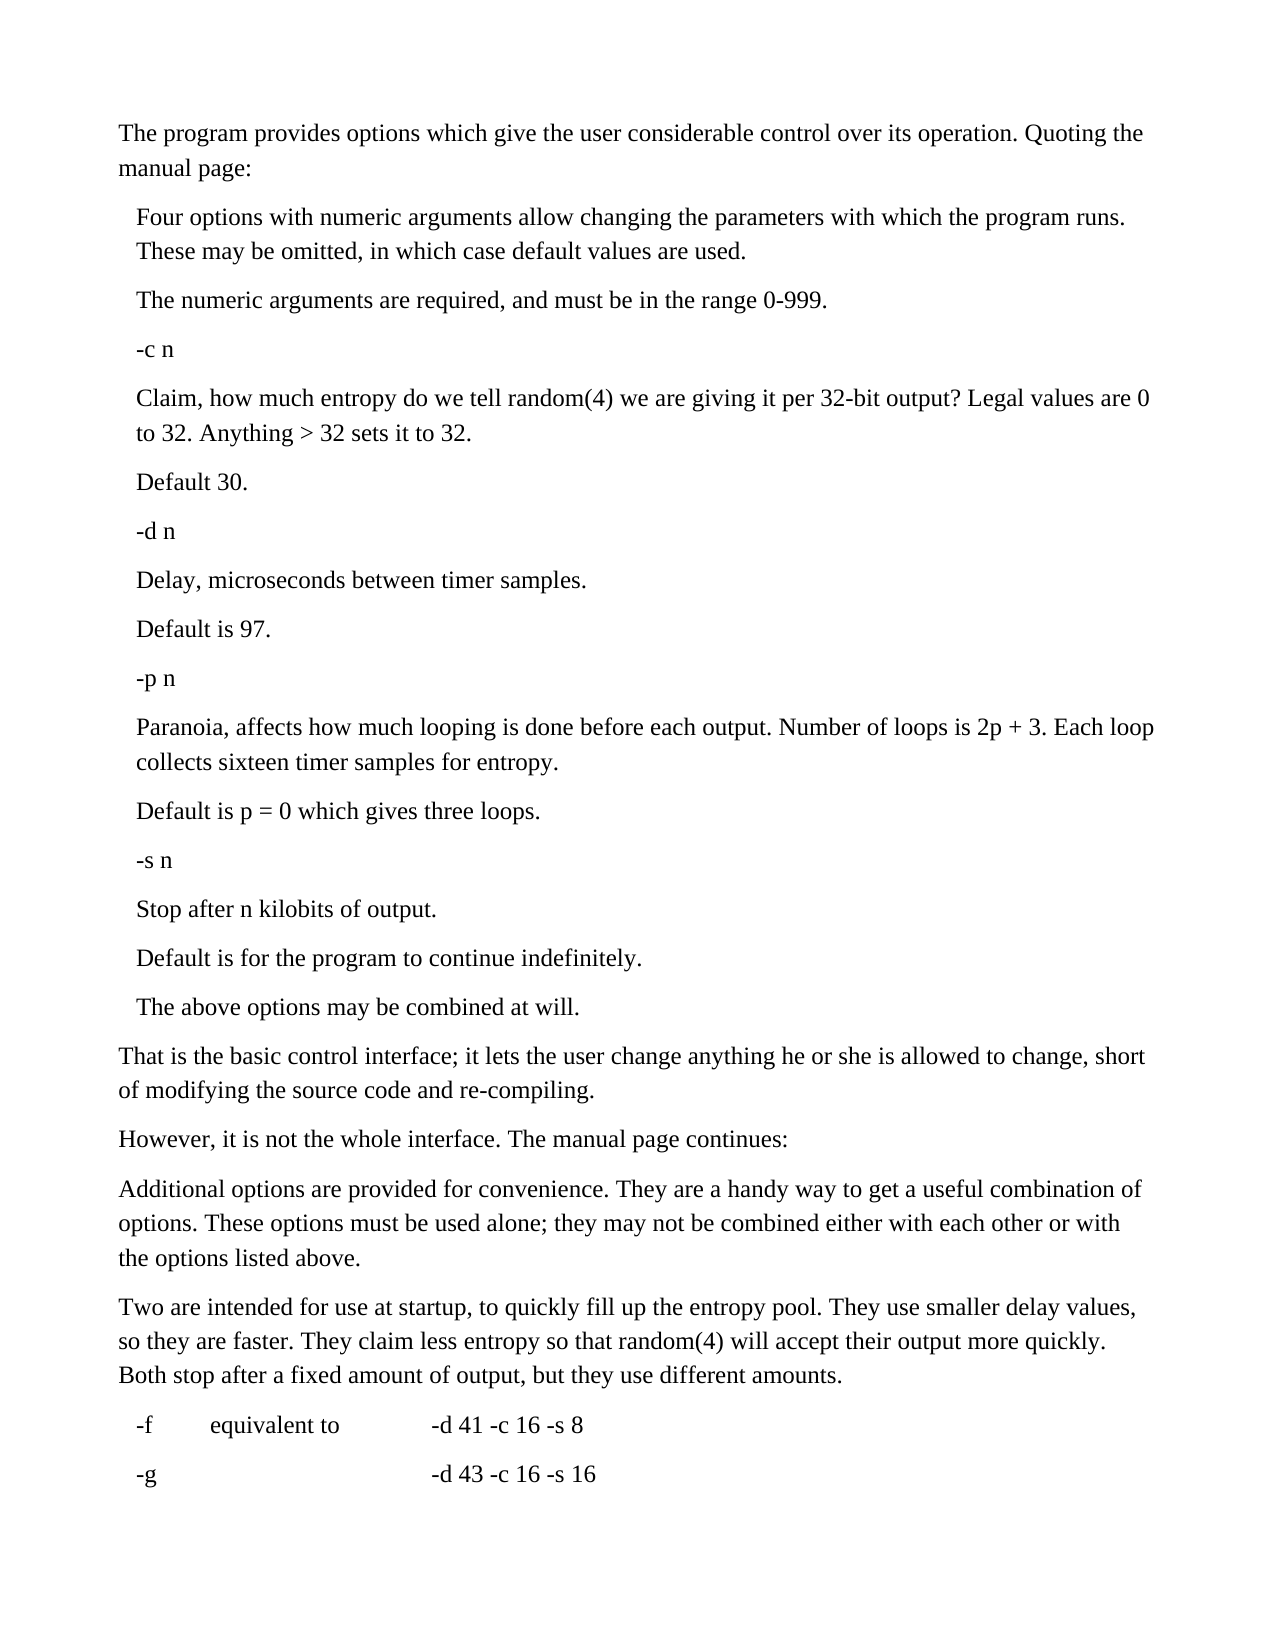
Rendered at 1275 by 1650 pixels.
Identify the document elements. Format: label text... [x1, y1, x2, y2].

text Default is 97. [136, 614, 1157, 643]
text Paranoia, affects how much looping is done before each output. Number of loops is 2p + 3. Each loop collects sixteen timer samples for entropy. [136, 712, 1157, 775]
text The program provides options which give the user considerable control over its operation. Quoting the manual page: [118, 118, 1157, 181]
text Stop after n kilobits of output. [136, 894, 1157, 923]
text The numeric arguments are required, and must be in the range 0-999. [136, 285, 1157, 314]
text Additional options are provided for convenience. They are a handy way to get a useful combination of options. These options must be used alone; they may not be combined either with each other or with the options listed above. [118, 1174, 1157, 1271]
text Two are intended for use at startup, to quickly fill up the entropy pool. They use smaller delay values, so they are faster. They claim less entropy so that random(4) will accept their output more quickly. Both stop after a fixed amount of output, but they use different amounts. [118, 1292, 1157, 1389]
text Claim, how much entropy do we tell random(4) we are giving it per 32-bit output? Legal values are 0 to 32. Anything > 32 sets it to 32. [136, 383, 1157, 447]
text Default is p = 0 which gives three loops. [136, 796, 1157, 824]
text -d n [136, 516, 1157, 545]
text -p n [136, 663, 1157, 692]
text The above options may be combined at will. [136, 992, 1157, 1021]
text -c n [136, 334, 1157, 363]
text -f equivalent to -d 41 -c 16 -s 8 [136, 1410, 1157, 1438]
text Delay, microseconds between timer samples. [136, 565, 1157, 594]
text However, it is not the whole interface. The manual page continues: [118, 1124, 1157, 1153]
text -s n [136, 845, 1157, 873]
text Default is for the program to continue indefinitely. [136, 943, 1157, 972]
text Four options with numeric arguments allow changing the parameters with which the program runs. These may be omitted, in which case default values are used. [136, 202, 1157, 265]
text Default 30. [136, 467, 1157, 496]
text -g -d 43 -c 16 -s 16 [136, 1459, 1157, 1487]
text That is the basic control interface; it lets the user change anything he or she is allowed to change, short of modifying the source code and re-compiling. [118, 1041, 1157, 1104]
